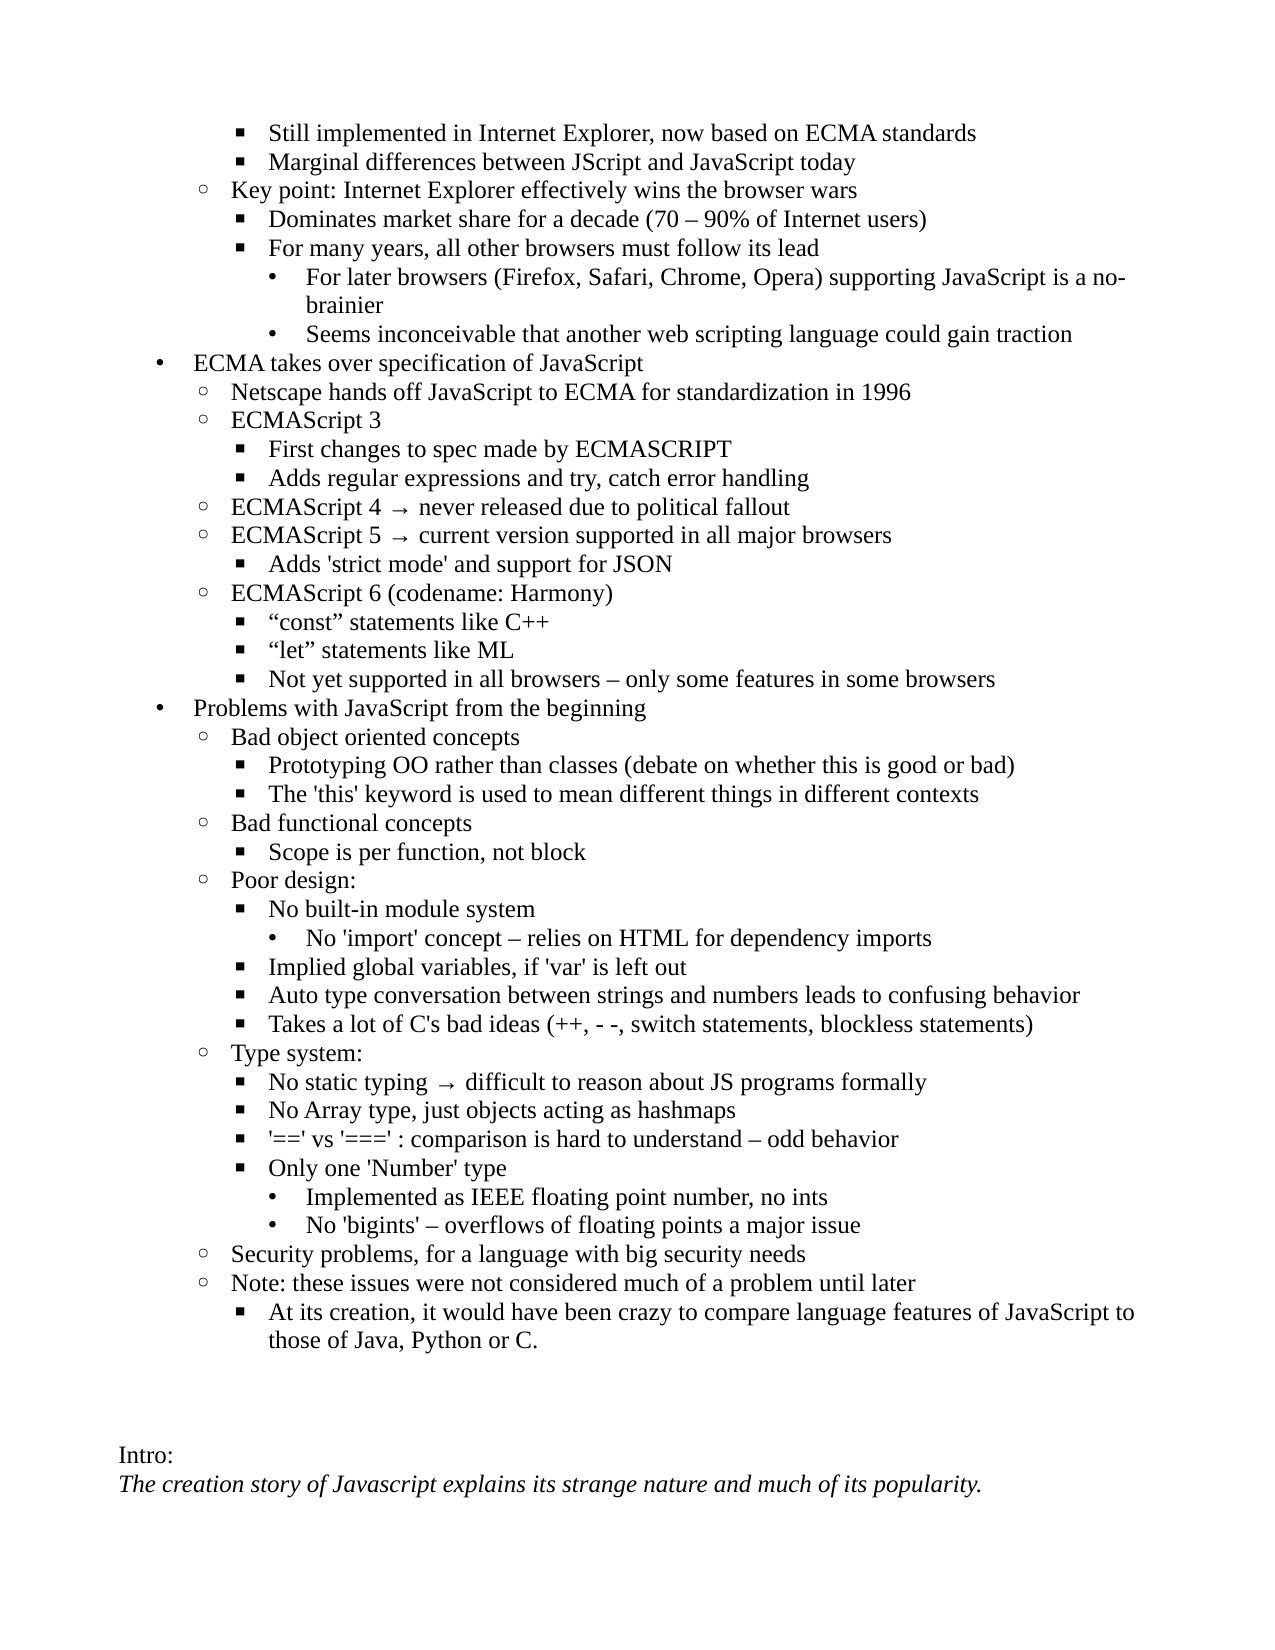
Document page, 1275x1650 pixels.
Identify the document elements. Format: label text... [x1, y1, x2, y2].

list Problems with JavaScript from the beginning [156, 693, 1157, 722]
list Only one 'Number' type [231, 1153, 1157, 1182]
list ECMAScript 3 [193, 406, 1157, 434]
list “let” statements like ML [231, 636, 1157, 664]
list First changes to spec made by ECMASCRIPT [231, 434, 1157, 463]
list Still implemented in Internet Explorer, now based on ECMA standards [231, 118, 1157, 147]
list ECMA takes over specification of JavaScript [156, 348, 1157, 377]
list Implemented as IEEE floating point number, no ints [268, 1182, 1157, 1211]
list Poor design: [193, 866, 1157, 894]
list The 'this' keyword is used to mean different things in different contexts [231, 779, 1157, 808]
list Adds regular expressions and try, catch error handling [231, 463, 1157, 492]
list Key point: Internet Explorer effectively wins the browser wars [193, 176, 1157, 204]
list No 'bigints' – overflows of floating points a major issue [268, 1211, 1157, 1239]
list Not yet supported in all browsers – only some features in some browsers [231, 664, 1157, 693]
list No built-in module system [231, 894, 1157, 923]
list ECMAScript 6 (codename: Harmony) [193, 578, 1157, 607]
list Bad functional concepts [193, 808, 1157, 837]
list Marginal differences between JScript and JavaScript today [231, 147, 1157, 176]
list Type system: [193, 1038, 1157, 1067]
list No static typing → difficult to reason about JS programs formally [231, 1067, 1157, 1096]
list For many years, all other browsers must follow its lead [231, 233, 1157, 262]
list Takes a lot of C's bad ideas (++, - -, switch statements, blockless statements) [231, 1009, 1157, 1038]
list At its creation, it would have been crazy to compare language features of JavaScript to those of Java, Python or C. [231, 1297, 1157, 1354]
list Netscape hands off JavaScript to ECMA for standardization in 1996 [193, 377, 1157, 406]
list No 'import' concept – relies on HTML for dependency imports [268, 923, 1157, 952]
list Auto type conversation between strings and numbers leads to confusing behavior [231, 981, 1157, 1009]
list Prototyping OO rather than classes (debate on whether this is good or bad) [231, 751, 1157, 779]
list Adds 'strict mode' and support for JSON [231, 549, 1157, 578]
list '==' vs '===' : comparison is hard to understand – odd behavior [231, 1124, 1157, 1153]
list “const” statements like C++ [231, 607, 1157, 636]
list Seems inconceivable that another web scripting language could gain traction [268, 319, 1157, 348]
list Bad object oriented concepts [193, 722, 1157, 751]
list No Array type, just objects acting as hashmaps [231, 1096, 1157, 1124]
list Note: these issues were not considered much of a problem until later [193, 1268, 1157, 1297]
text Intro: [118, 1441, 1157, 1469]
list ECMAScript 5 → current version supported in all major browsers [193, 521, 1157, 549]
list Security problems, for a language with big security needs [193, 1239, 1157, 1268]
list Dominates market share for a decade (70 – 90% of Internet users) [231, 204, 1157, 233]
list For later browsers (Firefox, Safari, Chrome, Opera) supporting JavaScript is a no-brainier [268, 262, 1157, 319]
list Scope is per function, not block [231, 837, 1157, 866]
text The creation story of Javascript explains its strange nature and much of its popularity. [118, 1469, 1157, 1498]
list Implied global variables, if 'var' is left out [231, 952, 1157, 981]
list ECMAScript 4 → never released due to political fallout [193, 492, 1157, 521]
